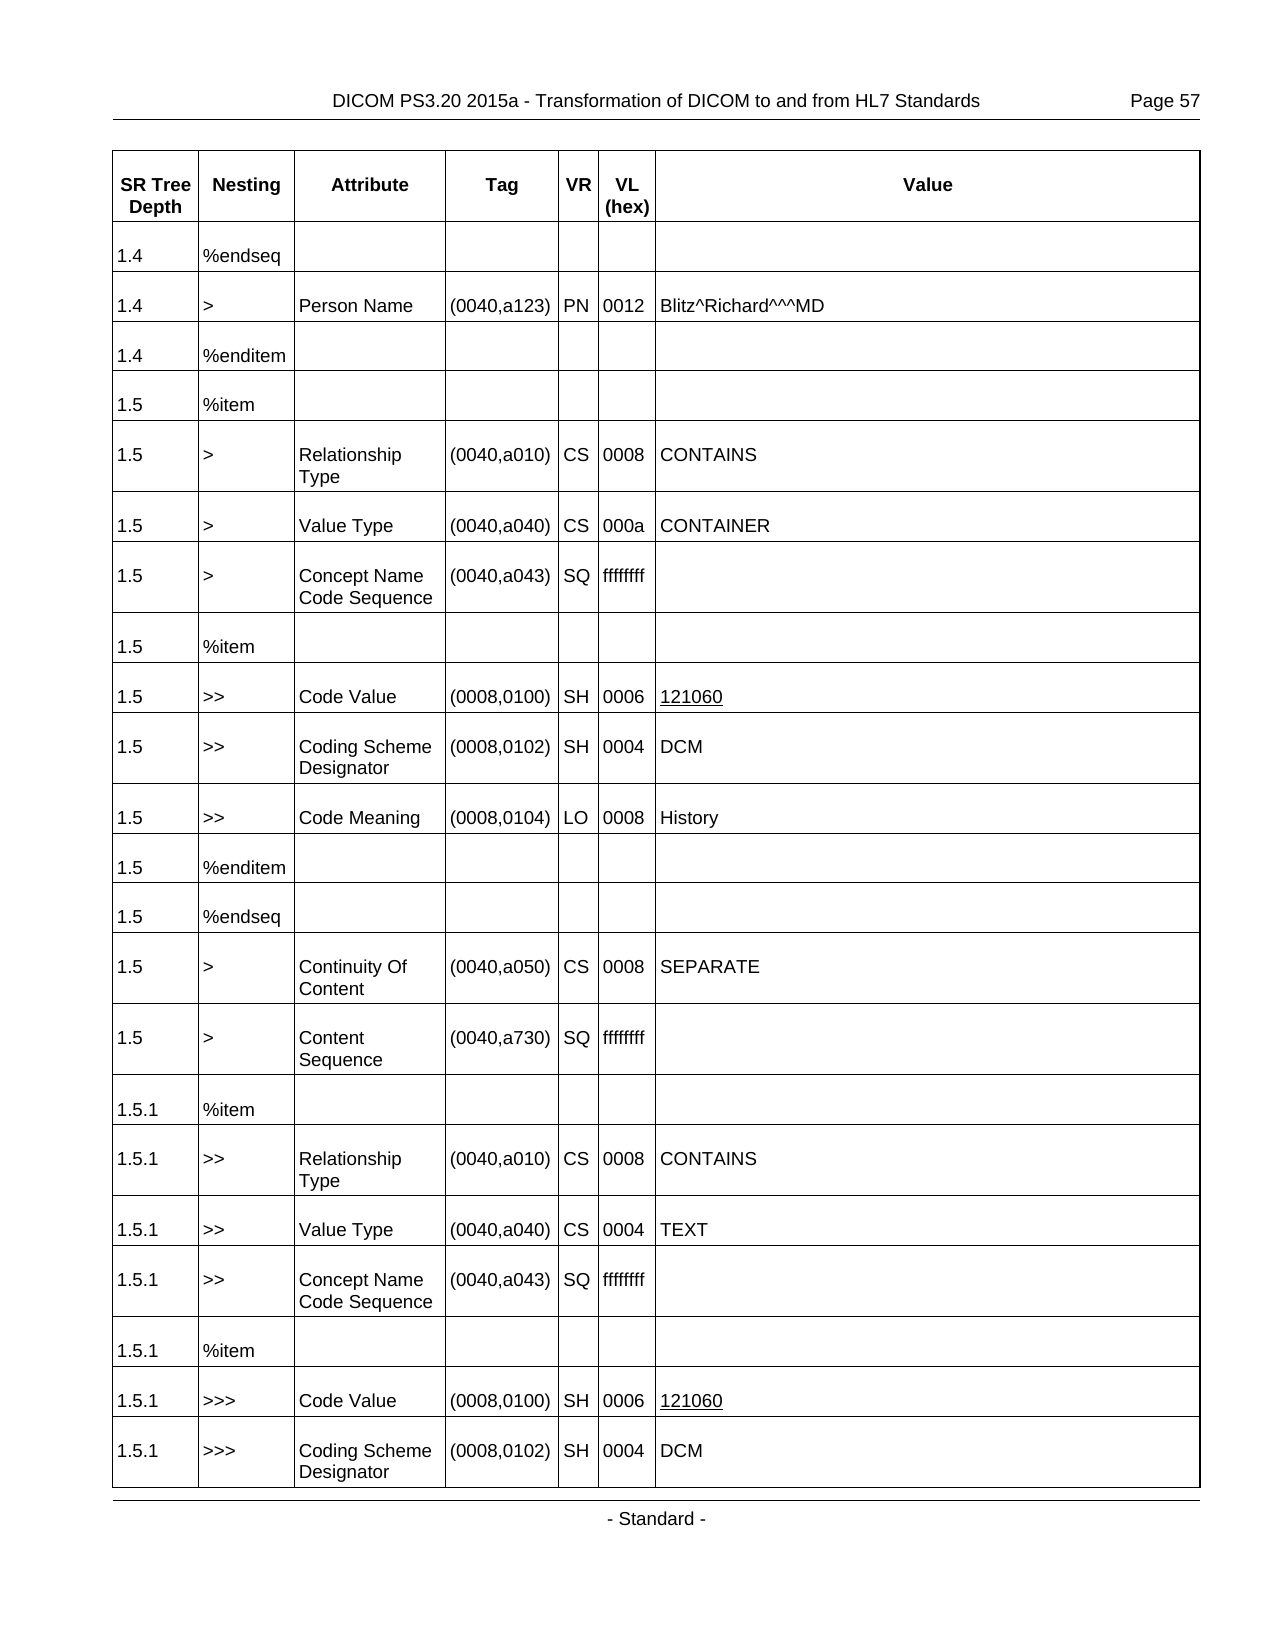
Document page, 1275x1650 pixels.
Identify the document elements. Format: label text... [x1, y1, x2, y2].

table_cell (0040,a730) [446, 1004, 558, 1074]
table_cell >> [199, 1246, 294, 1316]
table_cell SQ [559, 1004, 598, 1074]
table_cell 1.5 [113, 613, 198, 662]
table_cell 1.5.1 [113, 1075, 198, 1124]
table_cell [559, 613, 598, 662]
table_cell [446, 834, 558, 882]
table_cell (0040,a050) [446, 933, 558, 1003]
table_cell [656, 613, 1199, 662]
table_cell [656, 1004, 1199, 1074]
table_cell Value Type [295, 492, 445, 541]
table_header VL (hex) [599, 151, 655, 221]
table_cell 0006 [599, 1367, 655, 1416]
table_cell [295, 834, 445, 882]
table_cell [559, 322, 598, 370]
table_cell (0040,a040) [446, 492, 558, 541]
table_cell [599, 222, 655, 271]
table_cell (0040,a043) [446, 542, 558, 612]
table_cell Content Sequence [295, 1004, 445, 1074]
table_cell 1.5.1 [113, 1367, 198, 1416]
table_cell %item [199, 1317, 294, 1366]
table_cell [599, 834, 655, 882]
table_cell 1.5 [113, 713, 198, 783]
table_cell (0040,a010) [446, 421, 558, 491]
table_cell CONTAINS [656, 1125, 1199, 1195]
table_cell Blitz^Richard^^^MD [656, 272, 1199, 321]
table_header VR [559, 151, 598, 221]
table_header SR Tree Depth [113, 151, 198, 221]
table_cell 121060 [656, 663, 1199, 712]
table_cell 0008 [599, 933, 655, 1003]
table_cell [656, 542, 1199, 612]
table_cell Concept Name Code Sequence [295, 1246, 445, 1316]
table_cell [656, 1075, 1199, 1124]
table_cell [446, 1317, 558, 1366]
table_cell (0040,a123) [446, 272, 558, 321]
table_cell [446, 613, 558, 662]
table_cell [446, 883, 558, 932]
table_cell [446, 1075, 558, 1124]
table_cell Code Value [295, 663, 445, 712]
table_cell [559, 834, 598, 882]
table_cell CONTAINER [656, 492, 1199, 541]
table_cell [559, 222, 598, 271]
table_cell Coding Scheme Designator [295, 713, 445, 783]
table_cell >> [199, 663, 294, 712]
table_cell > [199, 1004, 294, 1074]
table_cell >>> [199, 1367, 294, 1416]
table_cell (0008,0100) [446, 1367, 558, 1416]
table_header Tag [446, 151, 558, 221]
table_cell 121060 [656, 1367, 1199, 1416]
table_cell %enditem [199, 834, 294, 882]
table_cell 000a [599, 492, 655, 541]
table_cell (0040,a010) [446, 1125, 558, 1195]
table_cell [295, 371, 445, 420]
table_cell (0008,0102) [446, 713, 558, 783]
table_cell 1.5.1 [113, 1317, 198, 1366]
table_cell (0040,a040) [446, 1196, 558, 1245]
table_cell CS [559, 421, 598, 491]
table_cell > [199, 421, 294, 491]
table_cell 1.5.1 [113, 1417, 198, 1487]
table_cell CS [559, 1125, 598, 1195]
table_cell [295, 883, 445, 932]
table_cell SQ [559, 542, 598, 612]
table_cell ffffffff [599, 1004, 655, 1074]
table_cell CS [559, 1196, 598, 1245]
table_cell 1.5.1 [113, 1125, 198, 1195]
table_cell > [199, 492, 294, 541]
table_cell 1.5 [113, 371, 198, 420]
table_cell Value Type [295, 1196, 445, 1245]
table_cell Code Meaning [295, 784, 445, 832]
table_cell 1.5 [113, 1004, 198, 1074]
table_cell [599, 371, 655, 420]
table_cell [295, 322, 445, 370]
table_cell [656, 1317, 1199, 1366]
table_cell %item [199, 613, 294, 662]
table_cell SH [559, 1367, 598, 1416]
table_cell 1.4 [113, 222, 198, 271]
table_cell [599, 613, 655, 662]
table_cell [295, 222, 445, 271]
table_cell (0008,0104) [446, 784, 558, 832]
table_cell SH [559, 663, 598, 712]
table_cell [656, 222, 1199, 271]
table_cell 1.4 [113, 322, 198, 370]
table_cell Concept Name Code Sequence [295, 542, 445, 612]
table_cell [599, 1317, 655, 1366]
table_cell Person Name [295, 272, 445, 321]
table_cell SEPARATE [656, 933, 1199, 1003]
table_cell [295, 1075, 445, 1124]
table_cell 1.5 [113, 834, 198, 882]
table_cell 1.5 [113, 542, 198, 612]
table_cell SH [559, 1417, 598, 1487]
table_cell [656, 1246, 1199, 1316]
table_cell [446, 222, 558, 271]
table_cell CONTAINS [656, 421, 1199, 491]
table_cell 0004 [599, 1196, 655, 1245]
table_cell [559, 883, 598, 932]
table_cell [559, 1075, 598, 1124]
table_cell 1.5 [113, 421, 198, 491]
table_cell ffffffff [599, 1246, 655, 1316]
table_cell > [199, 542, 294, 612]
table_cell Coding Scheme Designator [295, 1417, 445, 1487]
table_cell ffffffff [599, 542, 655, 612]
table_header Nesting [199, 151, 294, 221]
table_header Value [656, 151, 1199, 221]
table_cell 0006 [599, 663, 655, 712]
table_cell >>> [199, 1417, 294, 1487]
table_cell [599, 322, 655, 370]
table_cell PN [559, 272, 598, 321]
table_cell [559, 371, 598, 420]
table_cell 1.5.1 [113, 1196, 198, 1245]
table_cell 1.5 [113, 883, 198, 932]
table_cell CS [559, 933, 598, 1003]
table_cell SQ [559, 1246, 598, 1316]
table_cell 1.5 [113, 492, 198, 541]
table_cell [599, 883, 655, 932]
table_cell [599, 1075, 655, 1124]
table_cell 1.5 [113, 784, 198, 832]
table_cell 0008 [599, 784, 655, 832]
table_cell >> [199, 1125, 294, 1195]
table_cell Code Value [295, 1367, 445, 1416]
table_cell [656, 834, 1199, 882]
table_cell 0004 [599, 1417, 655, 1487]
table_cell (0040,a043) [446, 1246, 558, 1316]
table_cell %endseq [199, 883, 294, 932]
table_cell DCM [656, 713, 1199, 783]
table_cell 0004 [599, 713, 655, 783]
table_cell (0008,0100) [446, 663, 558, 712]
table_cell > [199, 933, 294, 1003]
table_cell 1.4 [113, 272, 198, 321]
table_cell [656, 371, 1199, 420]
table_cell 1.5 [113, 933, 198, 1003]
table_cell >> [199, 784, 294, 832]
table_cell [656, 883, 1199, 932]
table_cell 0008 [599, 421, 655, 491]
table_cell >> [199, 713, 294, 783]
table_cell 1.5 [113, 663, 198, 712]
table_cell Relationship Type [295, 421, 445, 491]
table_cell History [656, 784, 1199, 832]
table_cell TEXT [656, 1196, 1199, 1245]
table_cell [559, 1317, 598, 1366]
table_cell Continuity Of Content [295, 933, 445, 1003]
table_cell CS [559, 492, 598, 541]
table_cell 0008 [599, 1125, 655, 1195]
table_cell [446, 322, 558, 370]
table_cell 1.5.1 [113, 1246, 198, 1316]
table_cell [446, 371, 558, 420]
table_cell >> [199, 1196, 294, 1245]
table_cell SH [559, 713, 598, 783]
table_cell > [199, 272, 294, 321]
table_cell [656, 322, 1199, 370]
table_cell %item [199, 1075, 294, 1124]
table_cell [295, 613, 445, 662]
table_cell %item [199, 371, 294, 420]
table_cell DCM [656, 1417, 1199, 1487]
table_cell Relationship Type [295, 1125, 445, 1195]
table_cell %enditem [199, 322, 294, 370]
table_cell %endseq [199, 222, 294, 271]
table_header Attribute [295, 151, 445, 221]
table_cell (0008,0102) [446, 1417, 558, 1487]
table_cell [295, 1317, 445, 1366]
table_cell 0012 [599, 272, 655, 321]
table_cell LO [559, 784, 598, 832]
